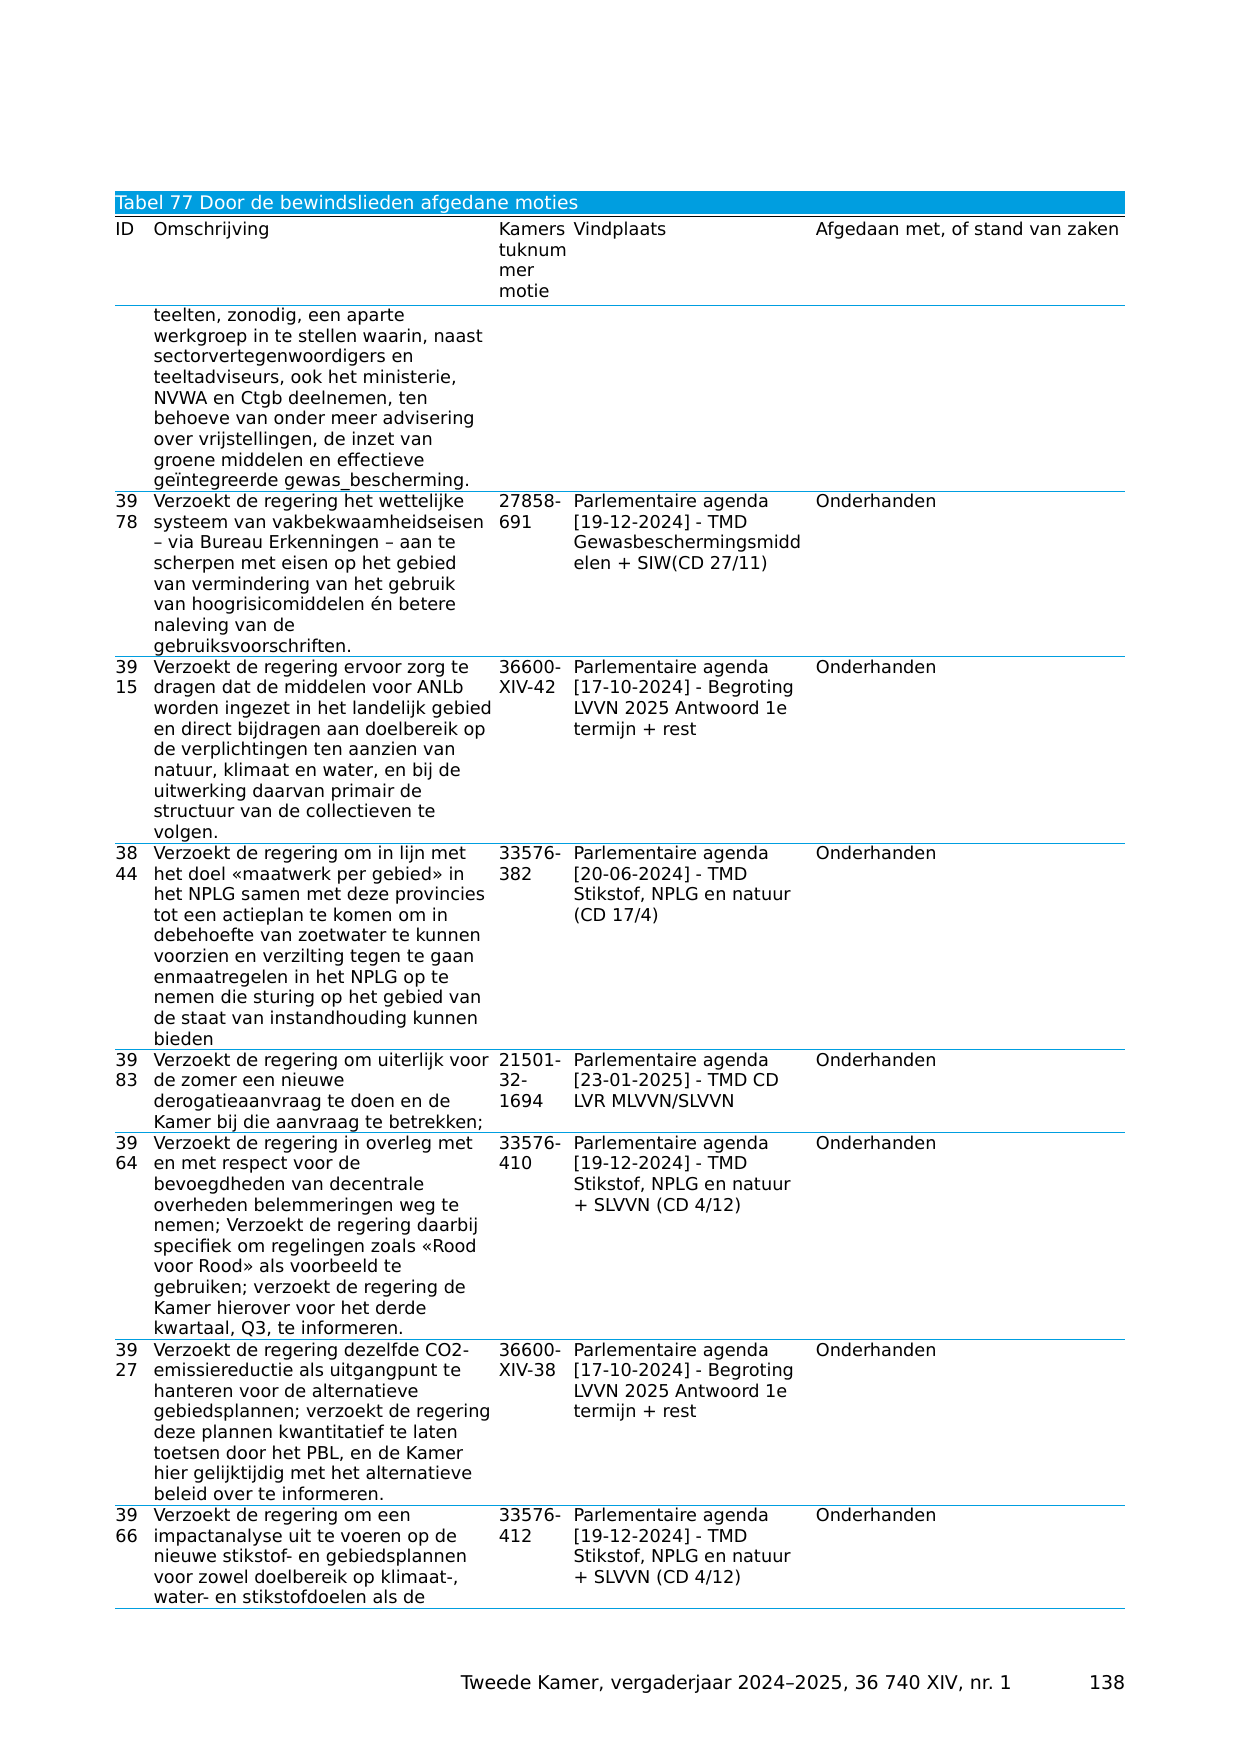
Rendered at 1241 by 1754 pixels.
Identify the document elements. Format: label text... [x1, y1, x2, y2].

table_cell Vindplaats [570, 217, 813, 304]
table_cell 33576-382 [496, 844, 570, 1049]
table_cell Verzoekt de regering dezelfde CO2-emissiereductie als uitgangpunt te hanteren voor de alternatieve gebiedsplannen; verzoekt de regering deze plannen kwantitatief te laten toetsen door het PBL, en de Kamer hier gelijktijdig met het alternatieve beleid over te informeren. [150, 1340, 496, 1504]
table_cell Kamerstuknummer motie [496, 217, 570, 304]
table_cell Parlementaire agenda [19-12-2024] - TMD Gewasbeschermingsmiddelen + SIW(CD 27/11) [570, 492, 813, 656]
table_cell [813, 306, 1125, 491]
table_cell 3983 [115, 1050, 150, 1132]
table_cell Verzoekt de regering ervoor zorg te dragen dat de middelen voor ANLb worden ingezet in het landelijk gebied en direct bijdragen aan doelbereik op de verplichtingen ten aanzien van natuur, klimaat en water, en bij de uitwerking daarvan primair de structuur van de collectieven te volgen. [150, 657, 496, 842]
table_cell Parlementaire agenda [19-12-2024] - TMD Stikstof, NPLG en natuur + SLVVN (CD 4/12) [570, 1506, 813, 1608]
table_cell 3964 [115, 1133, 150, 1339]
table_cell Verzoekt de regering het wettelijke systeem van vakbekwaamheidseisen – via Bureau Erkenningen – aan te scherpen met eisen op het gebied van vermindering van het gebruik van hoogrisicomiddelen én betere naleving van de gebruiksvoorschriften. [150, 492, 496, 656]
table_cell 3844 [115, 844, 150, 1049]
table_cell [496, 306, 570, 491]
table_cell 27858-691 [496, 492, 570, 656]
table_cell 3978 [115, 492, 150, 656]
table_cell 21501-32-1694 [496, 1050, 570, 1132]
table_cell Parlementaire agenda [20-06-2024] - TMD Stikstof, NPLG en natuur (CD 17/4) [570, 844, 813, 1049]
table_cell Parlementaire agenda [19-12-2024] - TMD Stikstof, NPLG en natuur + SLVVN (CD 4/12) [570, 1133, 813, 1339]
table_cell teelten, zonodig, een aparte werkgroep in te stellen waarin, naast sectorvertegenwoordigers en teeltadviseurs, ook het ministerie, NVWA en Ctgb deelnemen, ten behoeve van onder meer advisering over vrijstellingen, de inzet van groene middelen en effectieve geïntegreerde gewas_bescherming. [150, 306, 496, 491]
table_cell Onderhanden [813, 1340, 1125, 1504]
table_cell Parlementaire agenda [17-10-2024] - Begroting LVVN 2025 Antwoord 1e termijn + rest [570, 1340, 813, 1504]
table_cell Omschrijving [150, 217, 496, 304]
table_cell Parlementaire agenda [23-01-2025] - TMD CD LVR MLVVN/SLVVN [570, 1050, 813, 1132]
table_cell Verzoekt de regering om een impactanalyse uit te voeren op de nieuwe stikstof- en gebiedsplannen voor zowel doelbereik op klimaat-, water- en stikstofdoelen als de [150, 1506, 496, 1608]
table_cell Onderhanden [813, 657, 1125, 842]
table_cell Parlementaire agenda [17-10-2024] - Begroting LVVN 2025 Antwoord 1e termijn + rest [570, 657, 813, 842]
table_cell 33576-412 [496, 1506, 570, 1608]
table_cell 3966 [115, 1506, 150, 1608]
table_cell 36600-XIV-42 [496, 657, 570, 842]
table_cell 3927 [115, 1340, 150, 1504]
table_cell Onderhanden [813, 1133, 1125, 1339]
table_cell Onderhanden [813, 492, 1125, 656]
table_cell Verzoekt de regering in overleg met en met respect voor de bevoegdheden van decentrale overheden belemmeringen weg te nemen; Verzoekt de regering daarbij specifiek om regelingen zoals «Rood voor Rood» als voorbeeld te gebruiken; verzoekt de regering de Kamer hierover voor het derde kwartaal, Q3, te informeren. [150, 1133, 496, 1339]
table_cell Verzoekt de regering om in lijn met het doel «maatwerk per gebied» in het NPLG samen met deze provincies tot een actieplan te komen om in debehoefte van zoetwater te kunnen voorzien en verzilting tegen te gaan enmaatregelen in het NPLG op te nemen die sturing op het gebied van de staat van instandhouding kunnen bieden [150, 844, 496, 1049]
table_cell [115, 306, 150, 491]
table_cell ID [115, 217, 150, 304]
table_cell 36600-XIV-38 [496, 1340, 570, 1504]
table_cell Onderhanden [813, 1506, 1125, 1608]
table_cell [570, 306, 813, 491]
table_cell Verzoekt de regering om uiterlijk voor de zomer een nieuwe derogatieaanvraag te doen en de Kamer bij die aanvraag te betrekken; [150, 1050, 496, 1132]
table_cell Onderhanden [813, 1050, 1125, 1132]
table_cell Onderhanden [813, 844, 1125, 1049]
table_cell Afgedaan met, of stand van zaken [813, 217, 1125, 304]
table_cell 33576-410 [496, 1133, 570, 1339]
table_cell 3915 [115, 657, 150, 842]
